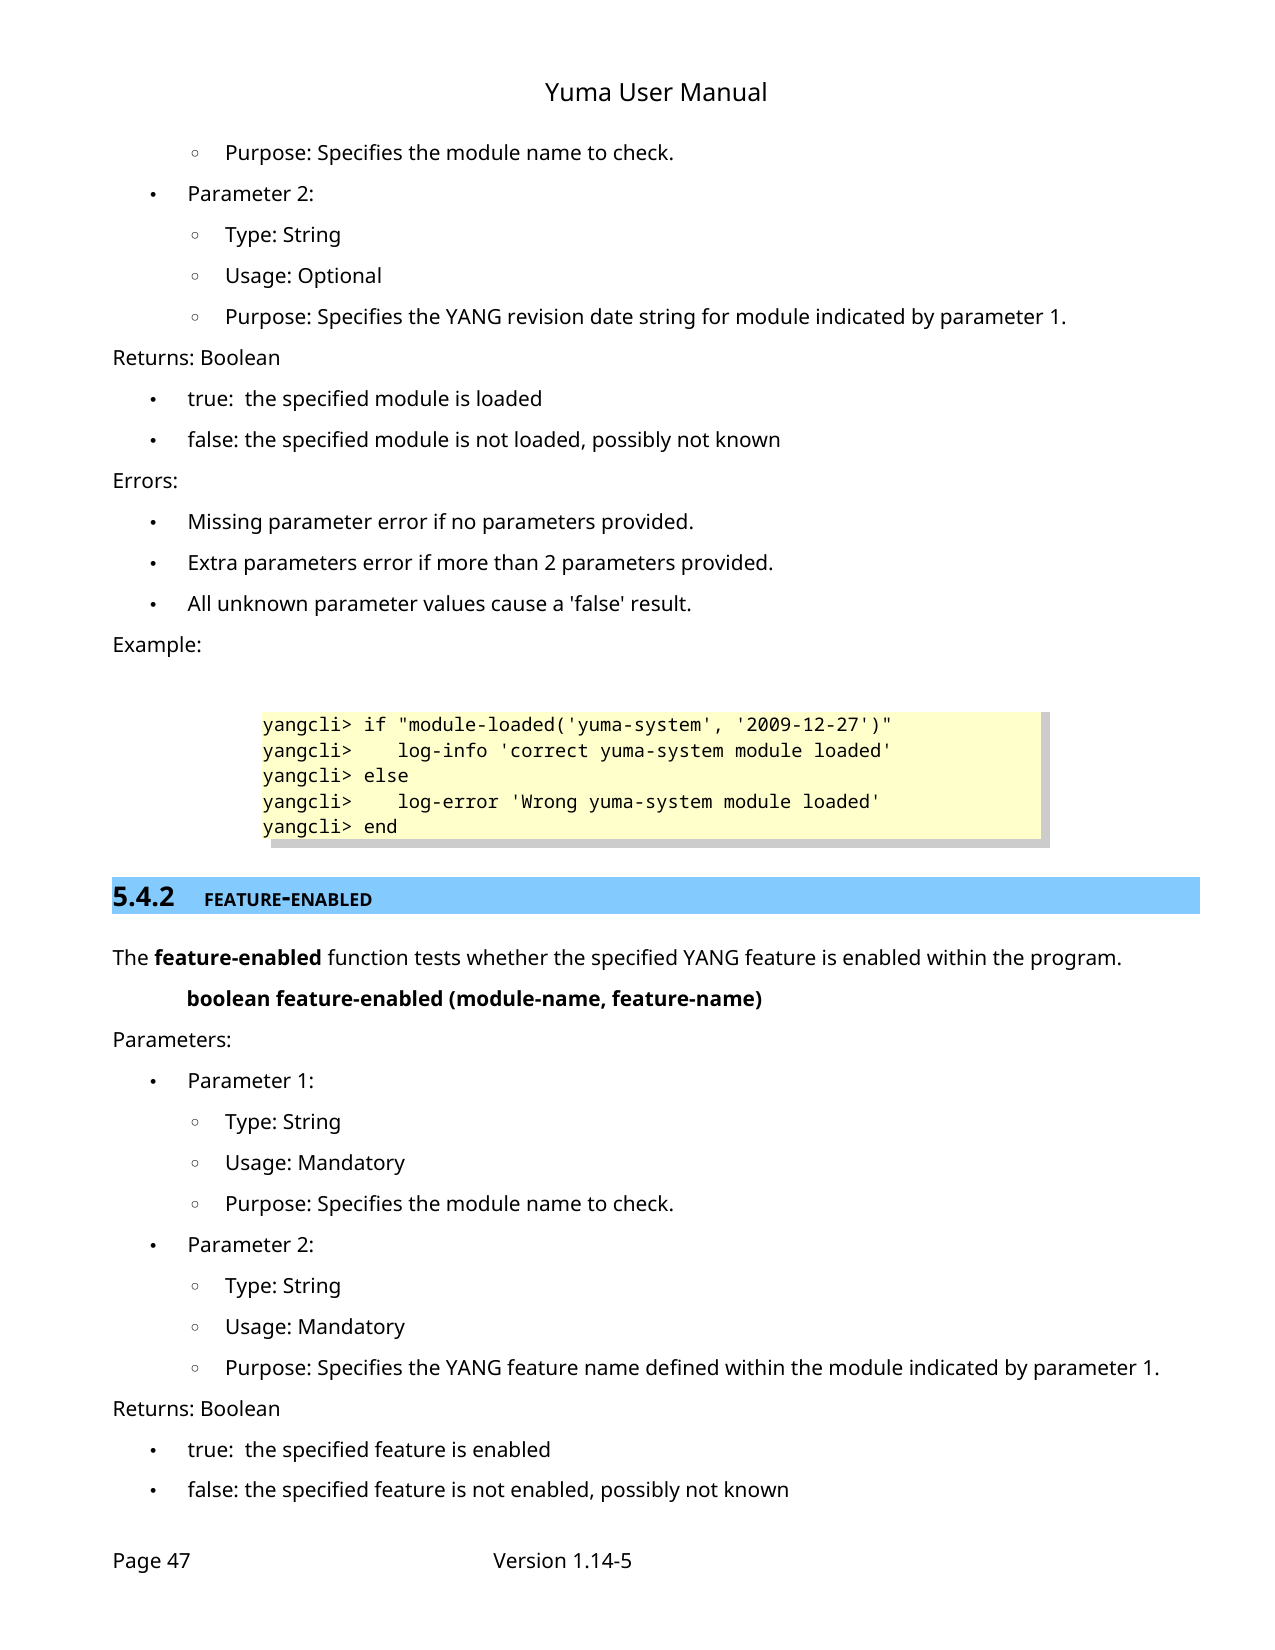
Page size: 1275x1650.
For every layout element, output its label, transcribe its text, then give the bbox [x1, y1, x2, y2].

list Type: String [187, 220, 1200, 249]
list Purpose: Specifies the YANG feature name defined within the module indicated by parameter 1. [187, 1353, 1200, 1381]
list Type: String [187, 1107, 1200, 1136]
text boolean feature-enabled (module-name, feature-name) [112, 984, 1200, 1013]
text The feature-enabled function tests whether the specified YANG feature is enabled within the program. [112, 943, 1200, 972]
list Usage: Mandatory [187, 1312, 1200, 1340]
list Parameter 2: [150, 179, 1200, 208]
list Parameter 1: [150, 1066, 1200, 1095]
text Errors: [112, 466, 1200, 494]
list Usage: Mandatory [187, 1148, 1200, 1177]
text Returns: Boolean [112, 1394, 1200, 1422]
list Parameter 2: [150, 1230, 1200, 1258]
subtitle feature-enabled [112, 877, 1200, 914]
list Purpose: Specifies the module name to check. [187, 138, 1200, 167]
text yangcli> else [262, 763, 1041, 788]
text yangcli> log-info 'correct yuma-system module loaded' [262, 737, 1041, 763]
list true: the specified feature is enabled [150, 1435, 1200, 1463]
text yangcli> end [262, 814, 1041, 839]
text yangcli> if "module-loaded('yuma-system', '2009-12-27')" [262, 712, 1041, 737]
text Parameters: [112, 1025, 1200, 1054]
list Missing parameter error if no parameters provided. [150, 507, 1200, 535]
list Purpose: Specifies the YANG revision date string for module indicated by parameter 1. [187, 302, 1200, 331]
list All unknown parameter values cause a 'false' result. [150, 589, 1200, 617]
text yangcli> log-error 'Wrong yuma-system module loaded' [262, 788, 1041, 814]
list Extra parameters error if more than 2 parameters provided. [150, 548, 1200, 576]
list true: the specified module is loaded [150, 384, 1200, 413]
list false: the specified feature is not enabled, possibly not known [150, 1476, 1200, 1504]
list Usage: Optional [187, 261, 1200, 290]
text Returns: Boolean [112, 343, 1200, 372]
list false: the specified module is not loaded, possibly not known [150, 425, 1200, 453]
text Example: [112, 630, 1200, 658]
list Type: String [187, 1271, 1200, 1299]
list Purpose: Specifies the module name to check. [187, 1189, 1200, 1217]
